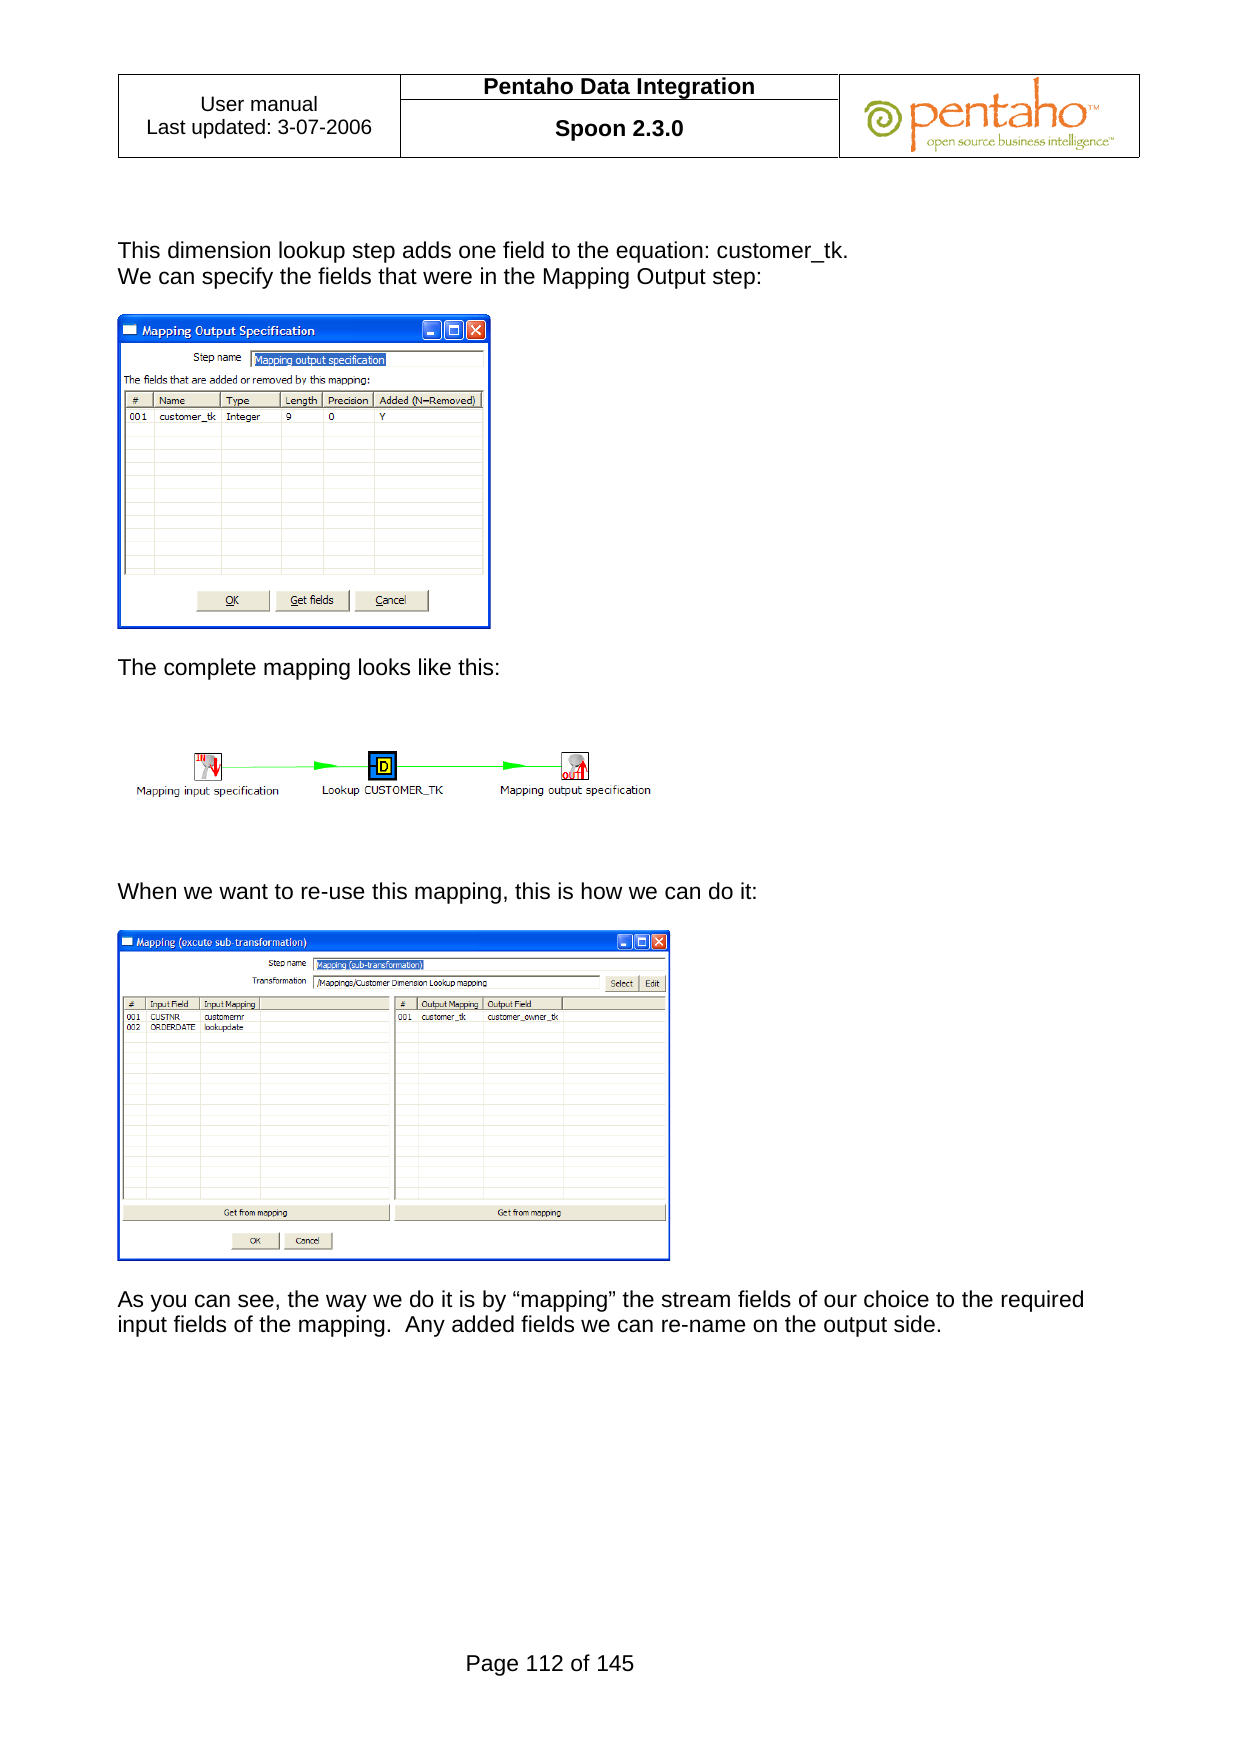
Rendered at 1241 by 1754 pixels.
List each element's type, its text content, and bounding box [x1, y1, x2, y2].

text We can specify the fields that were in the Mapping Output step: [117, 264, 1137, 289]
text When we want to re-use this mapping, this is how we can do it: [117, 879, 1137, 904]
text The complete mapping looks like this: [117, 654, 1137, 680]
text This dimension lookup step adds one field to the equation: customer_tk. [117, 238, 1137, 264]
text As you can see, the way we do it is by “mapping” the stream fields of our choice to the required input fields of the mapping. Any added fields we can re-name on the output side. [117, 1286, 1137, 1337]
picture [117, 314, 491, 629]
picture [117, 930, 671, 1261]
